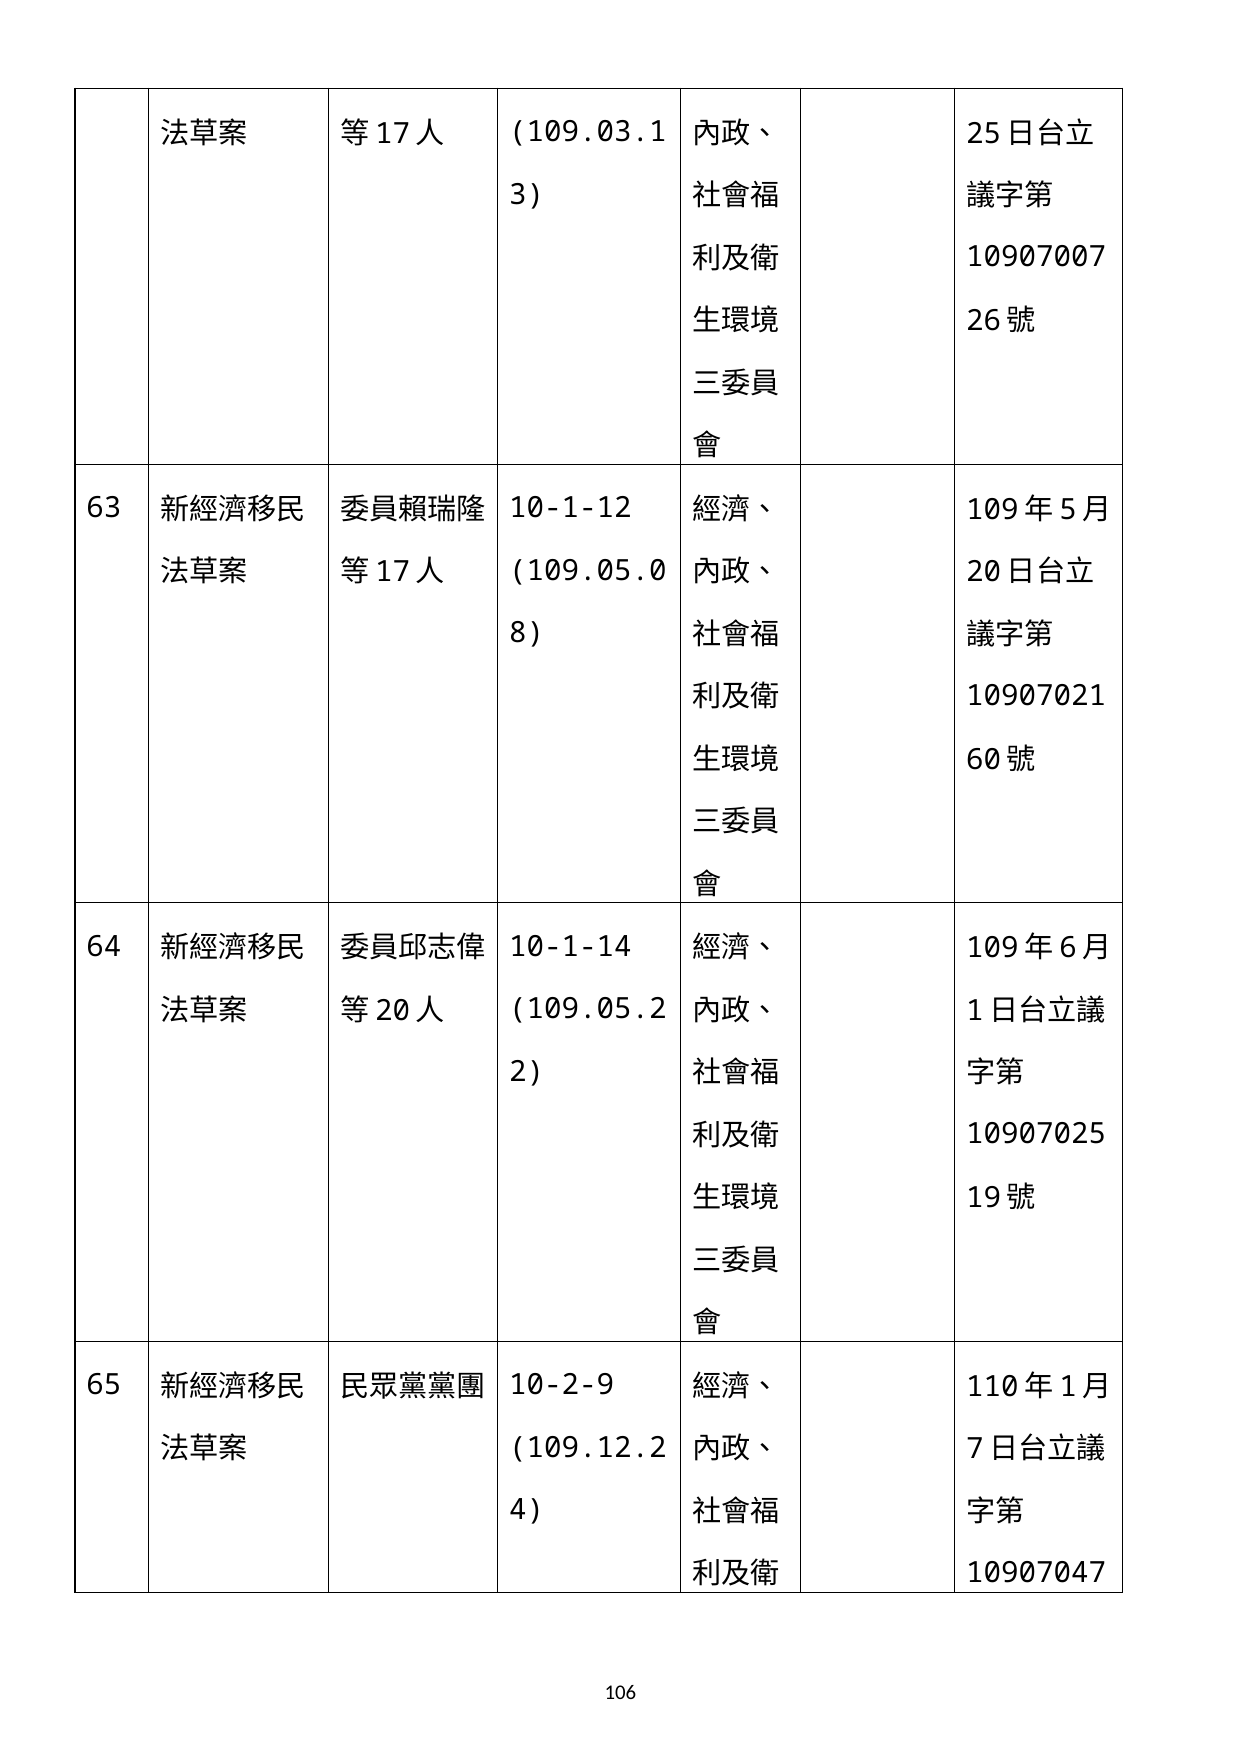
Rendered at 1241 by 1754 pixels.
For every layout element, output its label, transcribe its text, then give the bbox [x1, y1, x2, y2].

table_cell 新經濟移民法草案 [149, 465, 328, 902]
table_cell 新經濟移民法草案 [149, 903, 328, 1341]
table_cell 63 [76, 465, 148, 902]
table_cell 法草案 [149, 89, 328, 464]
table_cell [801, 465, 954, 902]
table_cell 65 [76, 1342, 148, 1592]
table_cell 委員賴瑞隆等17人 [329, 465, 497, 902]
table_cell 內政、社會福利及衛生環境三委員會 [681, 89, 800, 464]
table_cell 10-2-9 (109.12.24) [498, 1342, 680, 1592]
table_cell 64 [76, 903, 148, 1341]
table_cell 委員邱志偉等20人 [329, 903, 497, 1341]
table_cell 民眾黨黨團 [329, 1342, 497, 1592]
table_cell 經濟、內政、社會福利及衛 [681, 1342, 800, 1592]
table_cell 經濟、內政、社會福利及衛生環境三委員會 [681, 903, 800, 1341]
table_cell 25日台立議字第1090700726號 [955, 89, 1122, 464]
table_cell 109年5月20日台立議字第1090702160號 [955, 465, 1122, 902]
table_cell 等17人 [329, 89, 497, 464]
table_cell 經濟、內政、社會福利及衛生環境三委員會 [681, 465, 800, 902]
table_cell 110年1月7日台立議字第10907047 [955, 1342, 1122, 1592]
table_cell [801, 1342, 954, 1592]
table_cell 10-1-14 (109.05.22) [498, 903, 680, 1341]
table_cell [801, 89, 954, 464]
table_cell 新經濟移民法草案 [149, 1342, 328, 1592]
table_cell [801, 903, 954, 1341]
table_cell (109.03.13) [498, 89, 680, 464]
table_cell 10-1-12 (109.05.08) [498, 465, 680, 902]
table_cell [76, 89, 148, 464]
table_cell 109年6月1日台立議字第1090702519號 [955, 903, 1122, 1341]
